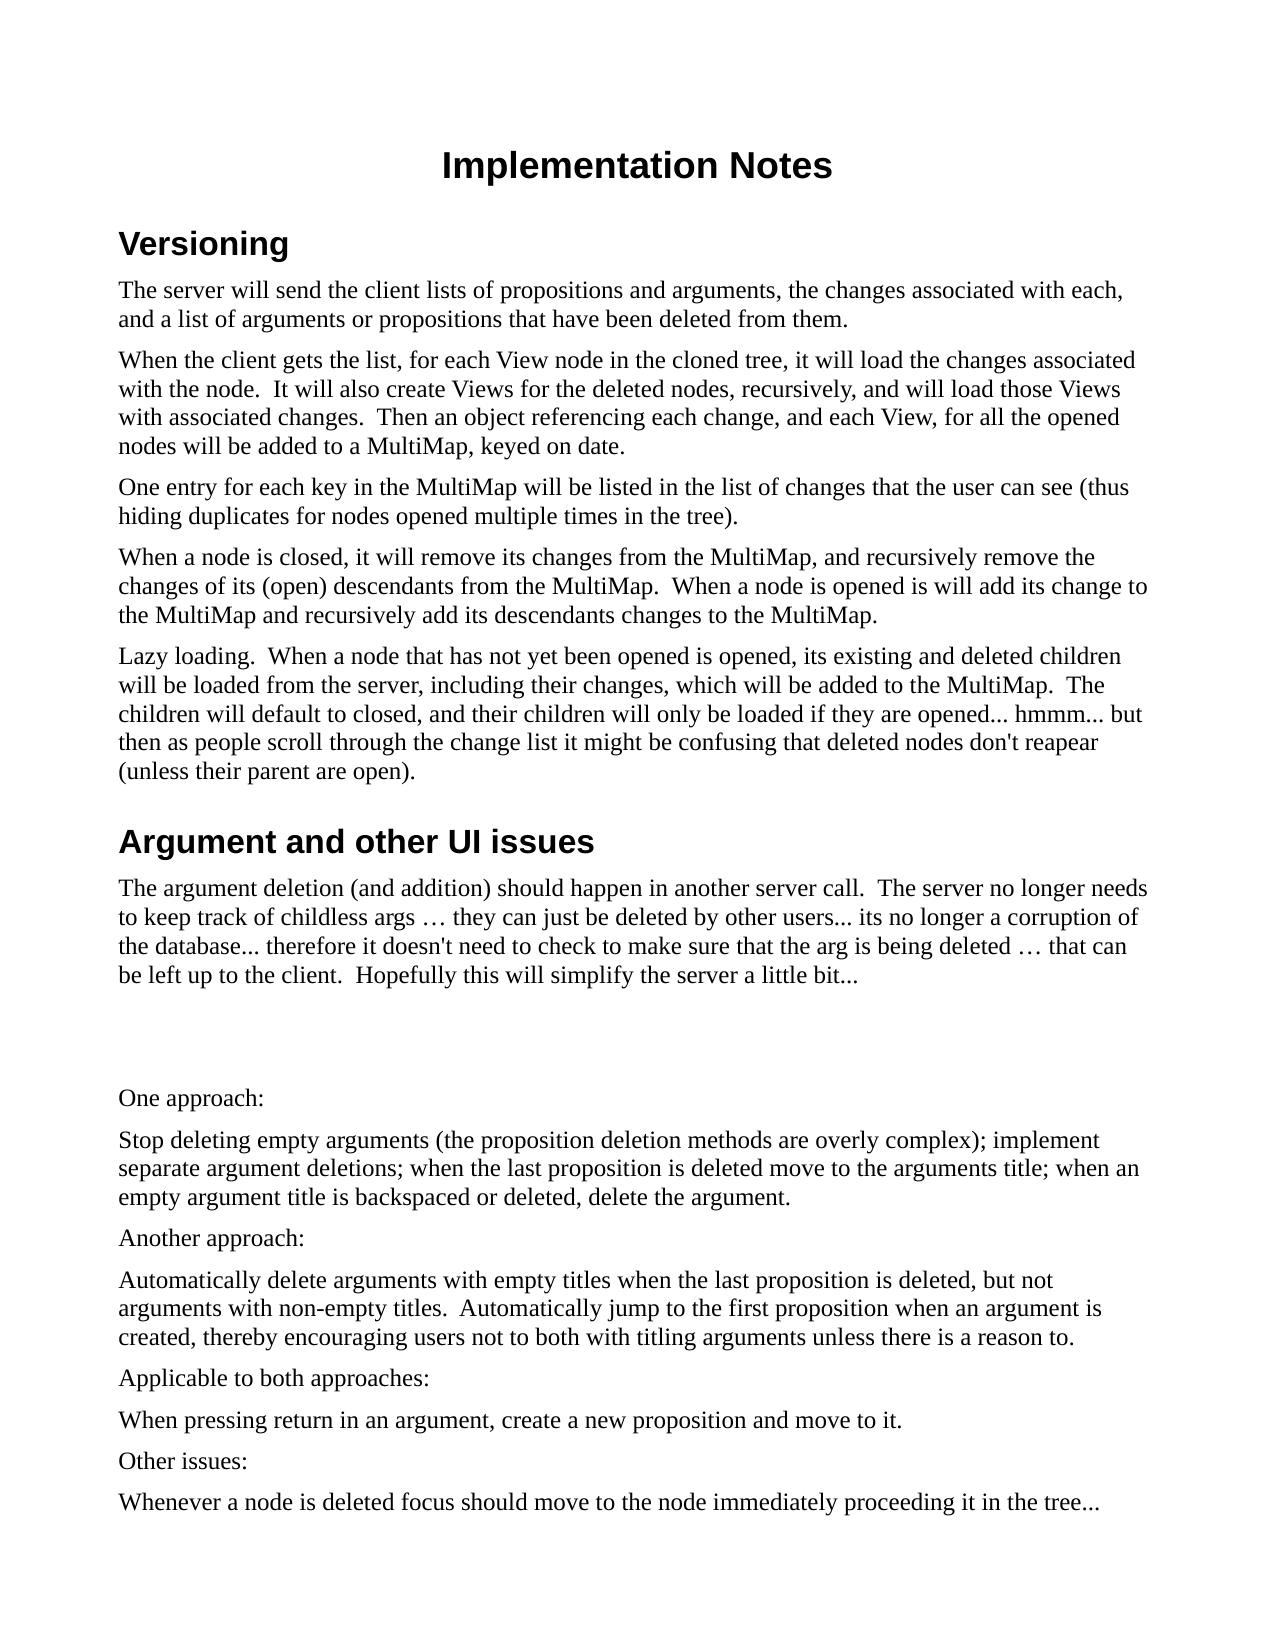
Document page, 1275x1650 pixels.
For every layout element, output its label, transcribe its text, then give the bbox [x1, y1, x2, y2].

text One approach: [118, 1083, 1157, 1112]
text Another approach: [118, 1223, 1157, 1252]
text Lazy loading. When a node that has not yet been opened is opened, its existing and deleted children will be loaded from the server, including their changes, which will be added to the MultiMap. The children will default to closed, and their children will only be loaded if they are opened... hmmm... but then as people scroll through the change list it might be confusing that deleted nodes don't reapear (unless their parent are open). [118, 641, 1157, 785]
text When pressing return in an argument, create a new proposition and move to it. [118, 1405, 1157, 1433]
text When a node is closed, it will remove its changes from the MultiMap, and recursively remove the changes of its (open) descendants from the MultiMap. When a node is opened is will add its change to the MultiMap and recursively add its descendants changes to the MultiMap. [118, 542, 1157, 629]
text Whenever a node is deleted focus should move to the node immediately proceeding it in the tree... [118, 1487, 1157, 1516]
text Applicable to both approaches: [118, 1363, 1157, 1392]
subtitle Versioning [118, 224, 1157, 262]
text When the client gets the list, for each View node in the cloned tree, it will load the changes associated with the node. It will also create Views for the deleted nodes, recursively, and will load those Views with associated changes. Then an object referencing each change, and each View, for all the opened nodes will be added to a MultiMap, keyed on date. [118, 345, 1157, 460]
text The server will send the client lists of propositions and arguments, the changes associated with each, and a list of arguments or propositions that have been deleted from them. [118, 275, 1157, 332]
title Implementation Notes [118, 143, 1157, 186]
text One entry for each key in the MultiMap will be listed in the list of changes that the user can see (thus hiding duplicates for nodes opened multiple times in the tree). [118, 472, 1157, 530]
text Automatically delete arguments with empty titles when the last proposition is deleted, but not arguments with non-empty titles. Automatically jump to the first proposition when an argument is created, thereby encouraging users not to both with titling arguments unless there is a reason to. [118, 1265, 1157, 1351]
text The argument deletion (and addition) should happen in another server call. The server no longer needs to keep track of childless args … they can just be deleted by other users... its no longer a corruption of the database... therefore it doesn't need to check to make sure that the arg is being deleted … that can be left up to the client. Hopefully this will simplify the server a little bit... [118, 873, 1157, 988]
subtitle Argument and other UI issues [118, 822, 1157, 861]
text Other issues: [118, 1446, 1157, 1475]
text Stop deleting empty arguments (the proposition deletion methods are overly complex); implement separate argument deletions; when the last proposition is deleted move to the arguments title; when an empty argument title is backspaced or deleted, delete the argument. [118, 1125, 1157, 1211]
